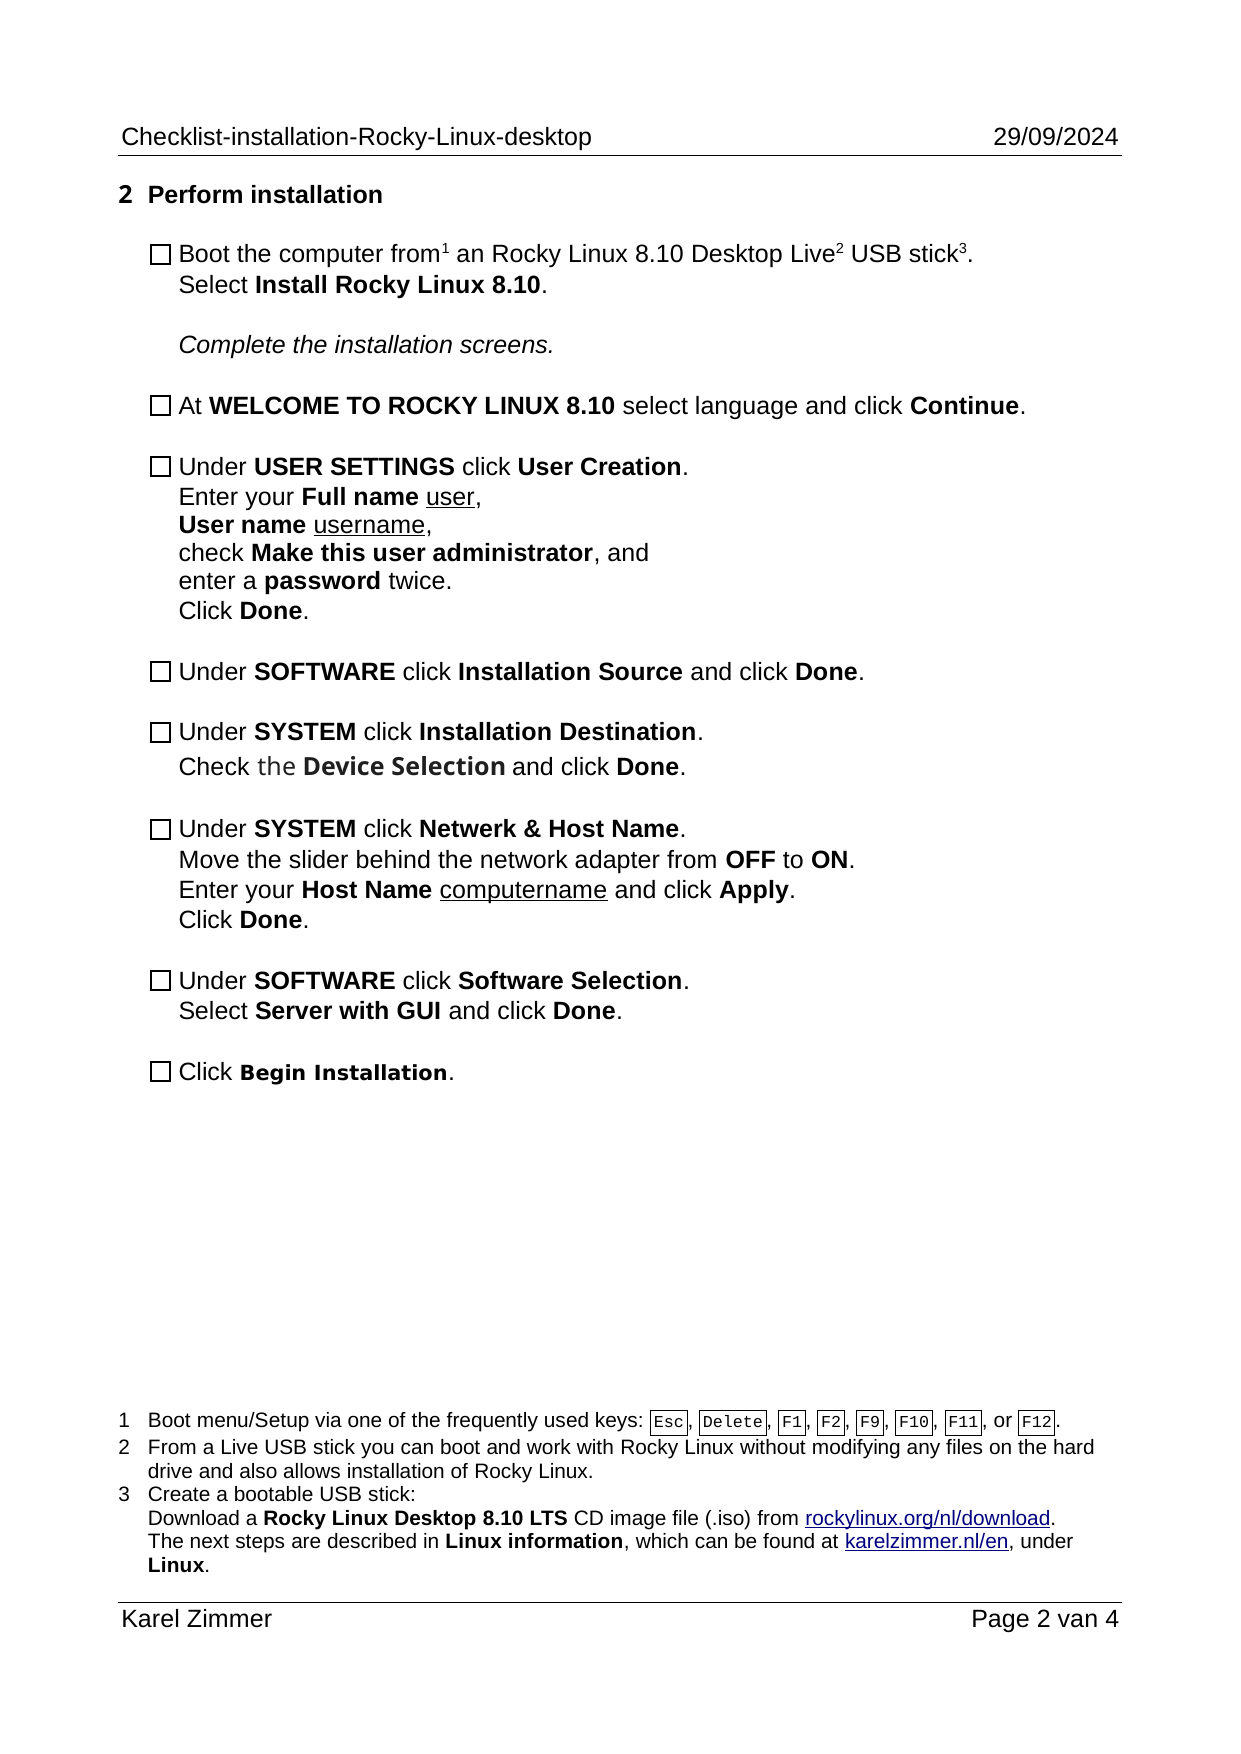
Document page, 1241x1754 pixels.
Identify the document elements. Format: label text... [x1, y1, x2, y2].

table_cell [142, 482, 177, 596]
table_cell [118, 905, 142, 935]
table_cell [118, 482, 142, 596]
table_header Boot the computer from an Rocky Linux 8.10 Desktop Live USB stick. [177, 239, 1122, 269]
table_cell Select Install Rocky Linux 8.10. [177, 269, 1122, 300]
table_cell [142, 300, 177, 330]
table_cell [118, 626, 142, 657]
table_cell [142, 269, 177, 300]
table_cell [118, 1026, 142, 1057]
table_cell [118, 875, 142, 905]
table_cell [118, 330, 142, 360]
table_cell [118, 966, 142, 996]
table_cell Click Begin Installation. [177, 1057, 1122, 1087]
table_cell Complete the installation screens. [177, 330, 1122, 360]
table_cell [118, 784, 142, 814]
table_cell [142, 1057, 177, 1087]
table_cell [118, 844, 142, 875]
table_cell Move the slider behind the network adapter from OFF to ON. [177, 844, 1122, 875]
table_cell [177, 1026, 1122, 1057]
table_cell [177, 421, 1122, 451]
table_cell [142, 935, 177, 966]
table_cell [118, 687, 142, 717]
table_cell [142, 875, 177, 905]
table_cell [118, 814, 142, 844]
table_cell [142, 844, 177, 875]
table_cell Under SYSTEM click Netwerk & Host Name. [177, 814, 1122, 844]
table_cell Enter your Full name user, User name username, check Make this user administrator, and enter a password twice. [177, 482, 1122, 596]
table_cell [142, 330, 177, 360]
table_cell [142, 626, 177, 657]
table_cell [142, 996, 177, 1026]
table_cell [142, 1026, 177, 1057]
table_cell [142, 451, 177, 482]
table_cell [118, 657, 142, 687]
table_cell Check the Device Selection and click Done. [177, 748, 1122, 784]
table_header [142, 239, 177, 269]
table_cell [118, 421, 142, 451]
table_cell [142, 687, 177, 717]
table_cell [142, 748, 177, 784]
table_cell [142, 596, 177, 626]
table_cell Click Done. [177, 596, 1122, 626]
table_cell [118, 300, 142, 330]
table_cell [142, 360, 177, 391]
table_cell [177, 360, 1122, 391]
table_cell [118, 596, 142, 626]
table_cell Enter your Host Name computername and click Apply. [177, 875, 1122, 905]
table_cell [142, 391, 177, 421]
table_cell Under SOFTWARE click Installation Source and click Done. [177, 657, 1122, 687]
table_cell [142, 814, 177, 844]
table_cell [142, 784, 177, 814]
table_cell [177, 300, 1122, 330]
table_cell [118, 717, 142, 747]
table_cell [177, 687, 1122, 717]
table_cell [118, 451, 142, 482]
table_cell [118, 935, 142, 966]
table_cell [177, 935, 1122, 966]
table_cell [118, 391, 142, 421]
table_cell [142, 905, 177, 935]
table_cell [177, 784, 1122, 814]
table_cell Under SYSTEM click Installation Destination. [177, 717, 1122, 747]
table_header [118, 239, 142, 269]
table_cell [142, 421, 177, 451]
table_cell Select Server with GUI and click Done. [177, 996, 1122, 1026]
table_cell [118, 1057, 142, 1087]
table_cell [118, 360, 142, 391]
table_cell [177, 626, 1122, 657]
table_cell [118, 996, 142, 1026]
table_cell [142, 717, 177, 747]
table_cell [118, 269, 142, 300]
list Perform installation [118, 177, 1122, 211]
table_cell Under USER SETTINGS click User Creation. [177, 451, 1122, 482]
table_cell At WELCOME TO ROCKY LINUX 8.10 select language and click Continue. [177, 391, 1122, 421]
table_cell Under SOFTWARE click Software Selection. [177, 966, 1122, 996]
table_cell [142, 966, 177, 996]
table_cell Click Done. [177, 905, 1122, 935]
table_cell [142, 657, 177, 687]
table_cell [118, 748, 142, 784]
